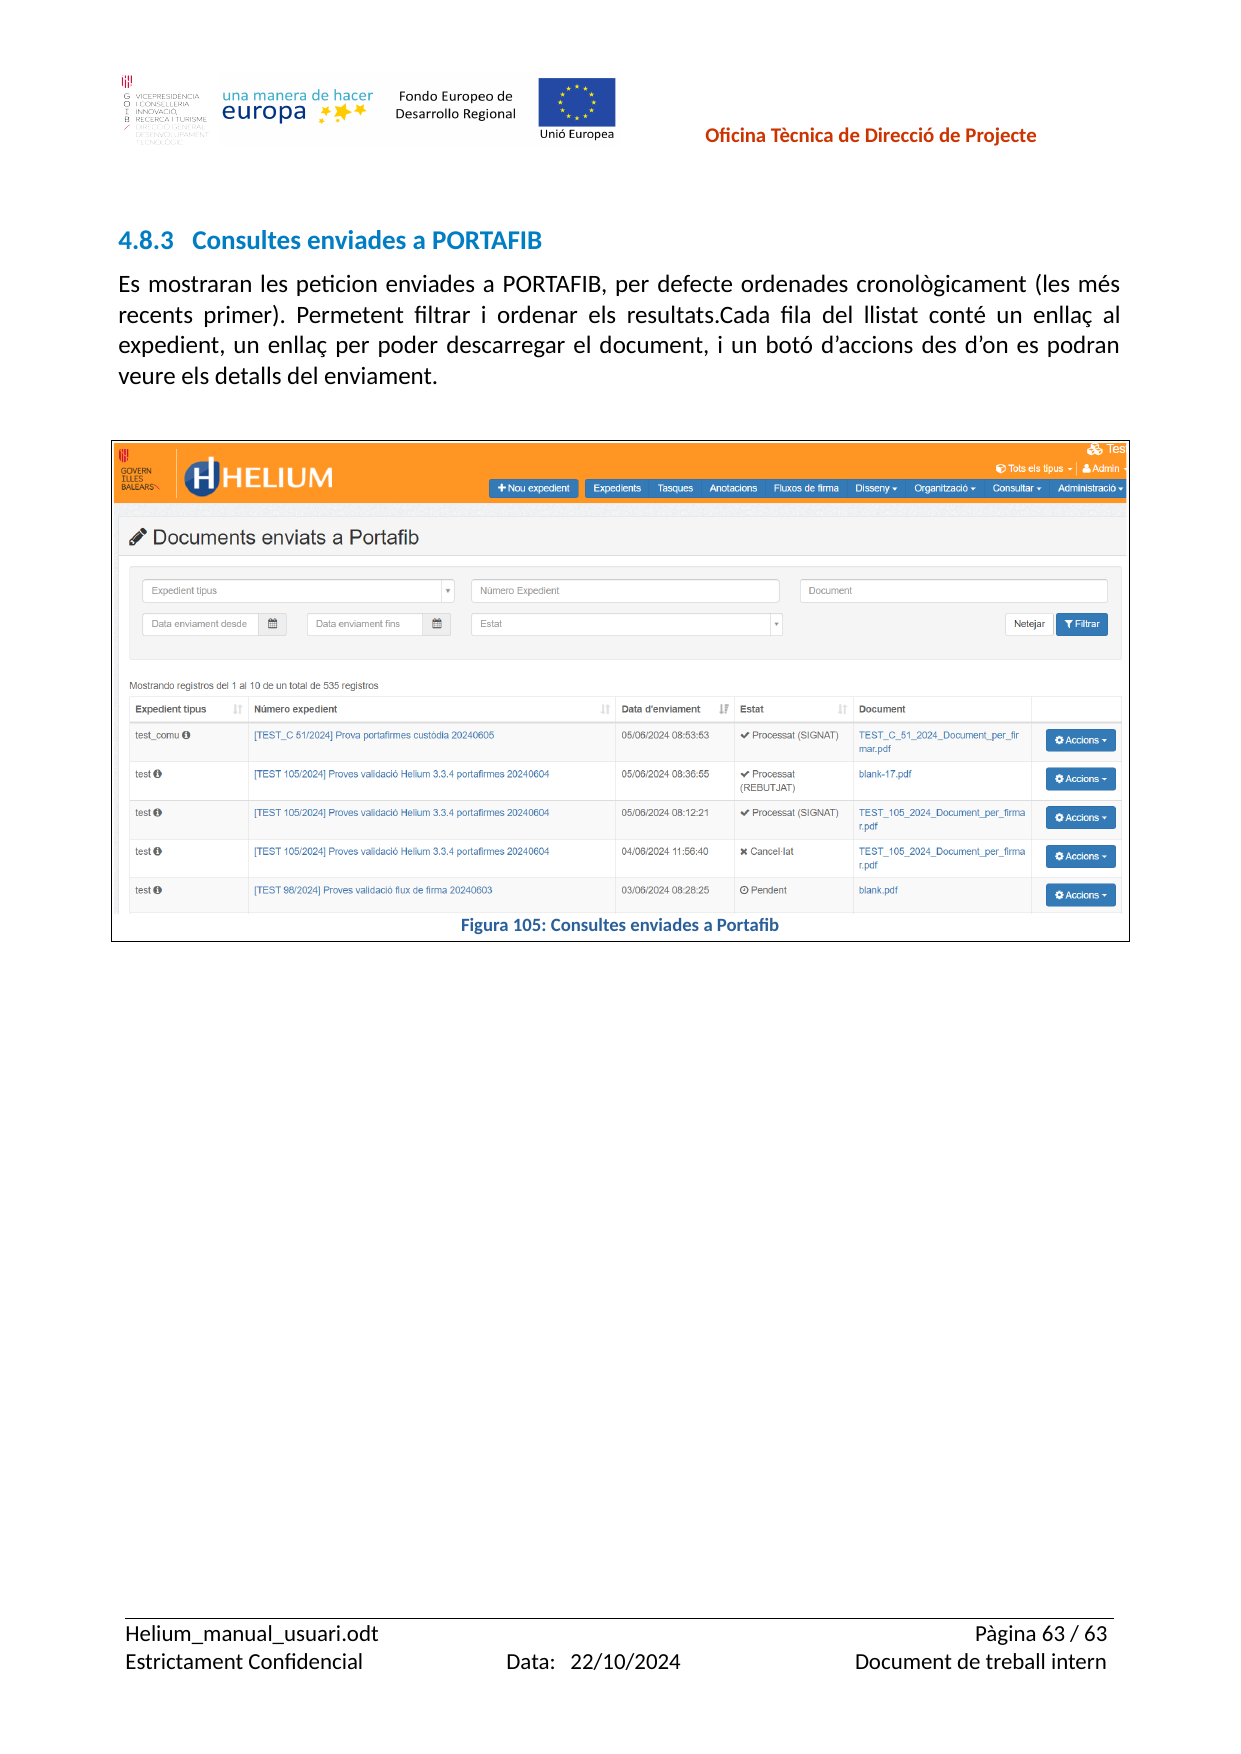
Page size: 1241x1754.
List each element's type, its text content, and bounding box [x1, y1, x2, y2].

picture [118, 73, 213, 147]
picture [113, 443, 1127, 914]
text Figura 105: Consultes enviades a Portafib [114, 914, 1126, 936]
subtitle Consultes enviades a PORTAFIB [118, 223, 1122, 256]
list Es mostraran les peticion enviades a PORTAFIB, per defecte ordenades cronològicament (les més recents primer). Permetent filtrar i ordenar els resultats.Cada fila del llistat conté un enllaç al expedient, un enllaç per poder descarregar el document, i un botó d’accions des d’on es podran veure els detalls del enviament. [83, 268, 1122, 390]
picture [219, 73, 621, 147]
